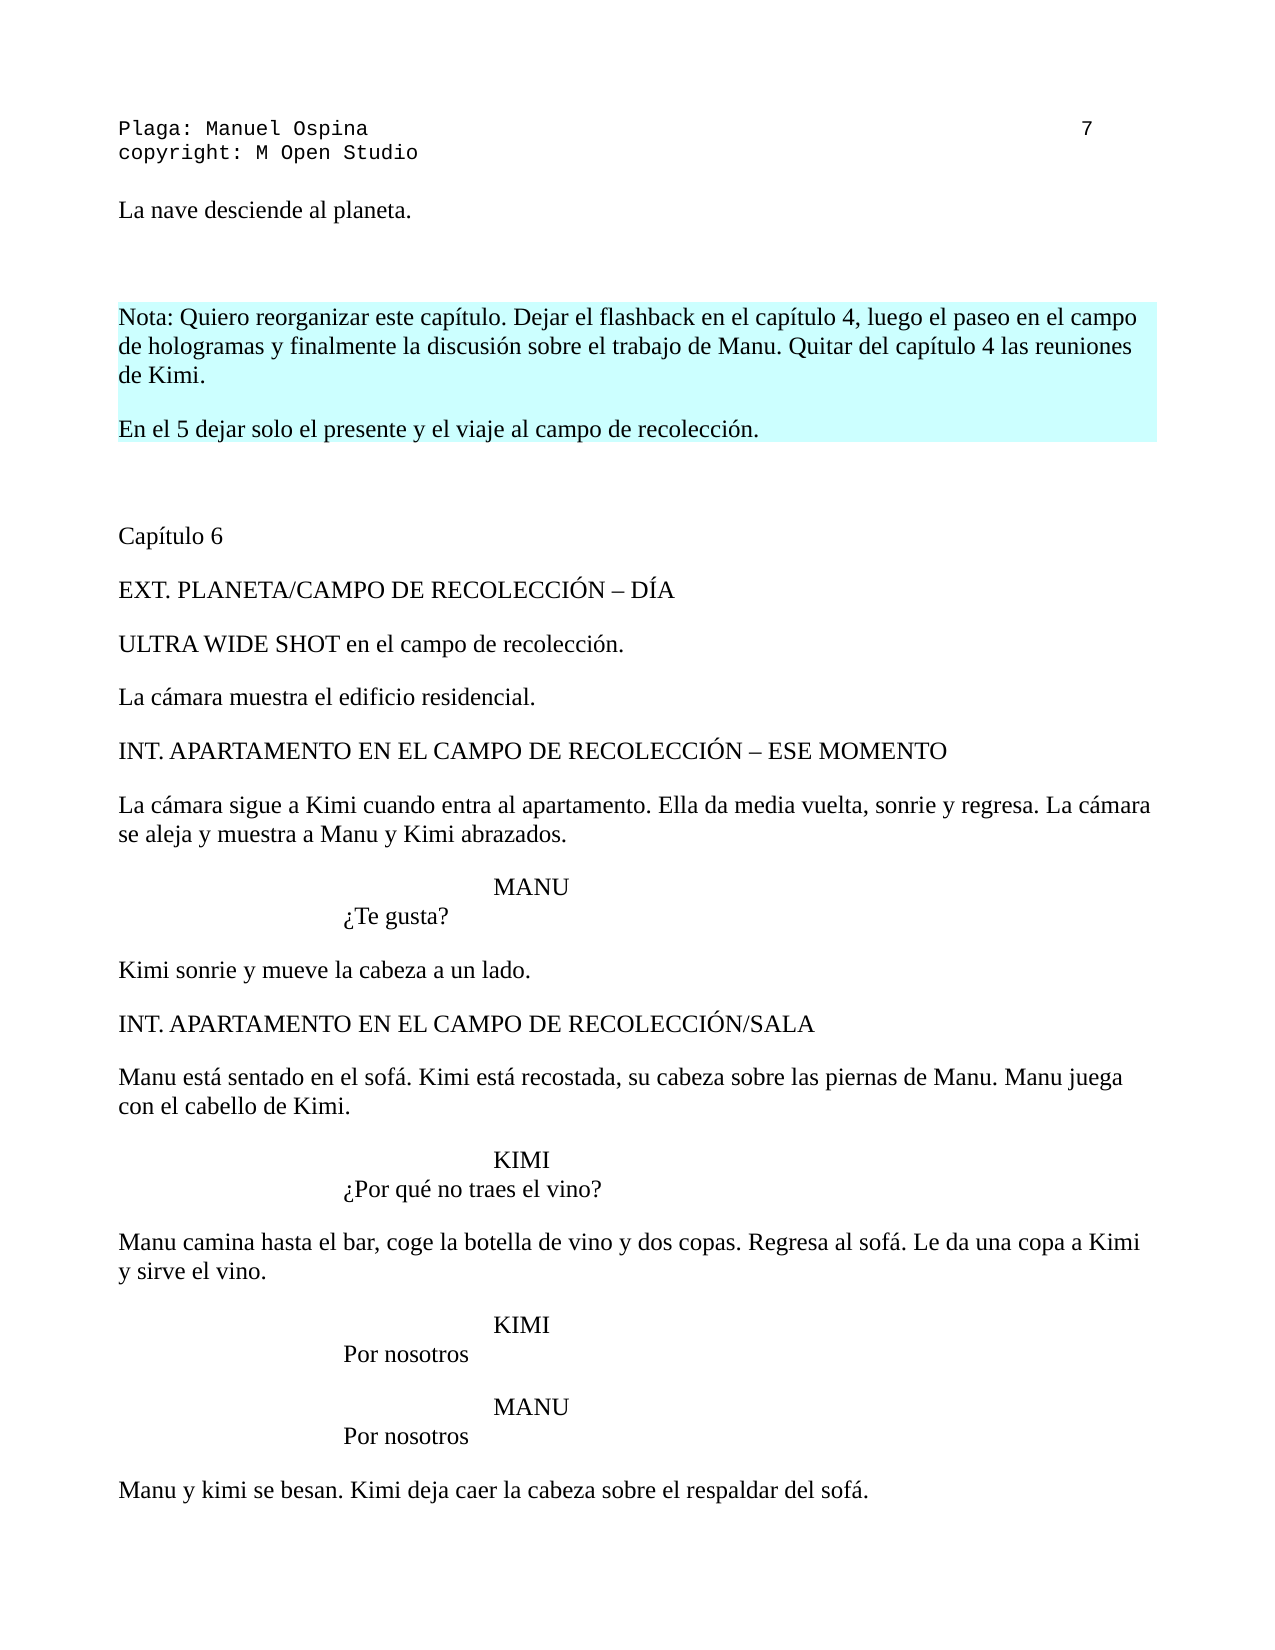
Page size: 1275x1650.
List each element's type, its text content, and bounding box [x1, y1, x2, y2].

text Manu y kimi se besan. Kimi deja caer la cabeza sobre el respaldar del sofá. [118, 1475, 1157, 1504]
text ULTRA WIDE SHOT en el campo de recolección. [118, 629, 1157, 657]
text Manu [493, 1392, 1007, 1421]
text La cámara muestra el edificio residencial. [118, 682, 1157, 711]
text Manu camina hasta el bar, coge la botella de vino y dos copas. Regresa al sofá. Le da una copa a Kimi y sirve el vino. [118, 1227, 1157, 1285]
text Kimi [493, 1310, 1007, 1339]
text Por nosotros [343, 1339, 1007, 1367]
text Por nosotros [343, 1421, 1007, 1450]
text Capítulo 6 [118, 521, 1157, 550]
text Nota: Quiero reorganizar este capítulo. Dejar el flashback en el capítulo 4, luego el paseo en el campo de hologramas y finalmente la discusión sobre el trabajo de Manu. Quitar del capítulo 4 las reuniones de Kimi. [118, 302, 1157, 389]
text Kimi sonrie y mueve la cabeza a un lado. [118, 955, 1157, 984]
text ¿Te gusta? [343, 901, 1007, 930]
text Manu está sentado en el sofá. Kimi está recostada, su cabeza sobre las piernas de Manu. Manu juega con el cabello de Kimi. [118, 1062, 1157, 1120]
text La cámara sigue a Kimi cuando entra al apartamento. Ella da media vuelta, sonrie y regresa. La cámara se aleja y muestra a Manu y Kimi abrazados. [118, 790, 1157, 847]
text ¿Por qué no traes el vino? [343, 1174, 1007, 1202]
text La nave desciende al planeta. [118, 195, 1157, 224]
text Manu [493, 872, 1007, 901]
text En el 5 dejar solo el presente y el viaje al campo de recolección. [118, 414, 1157, 442]
text Int. Apartamento en el campo de recolección – ese momento [118, 736, 1157, 765]
text Int. Apartamento en el campo de recolección/sala [118, 1009, 1157, 1037]
text Ext. Planeta/Campo de recolección – día [118, 575, 1157, 604]
text Kimi [493, 1145, 1007, 1174]
